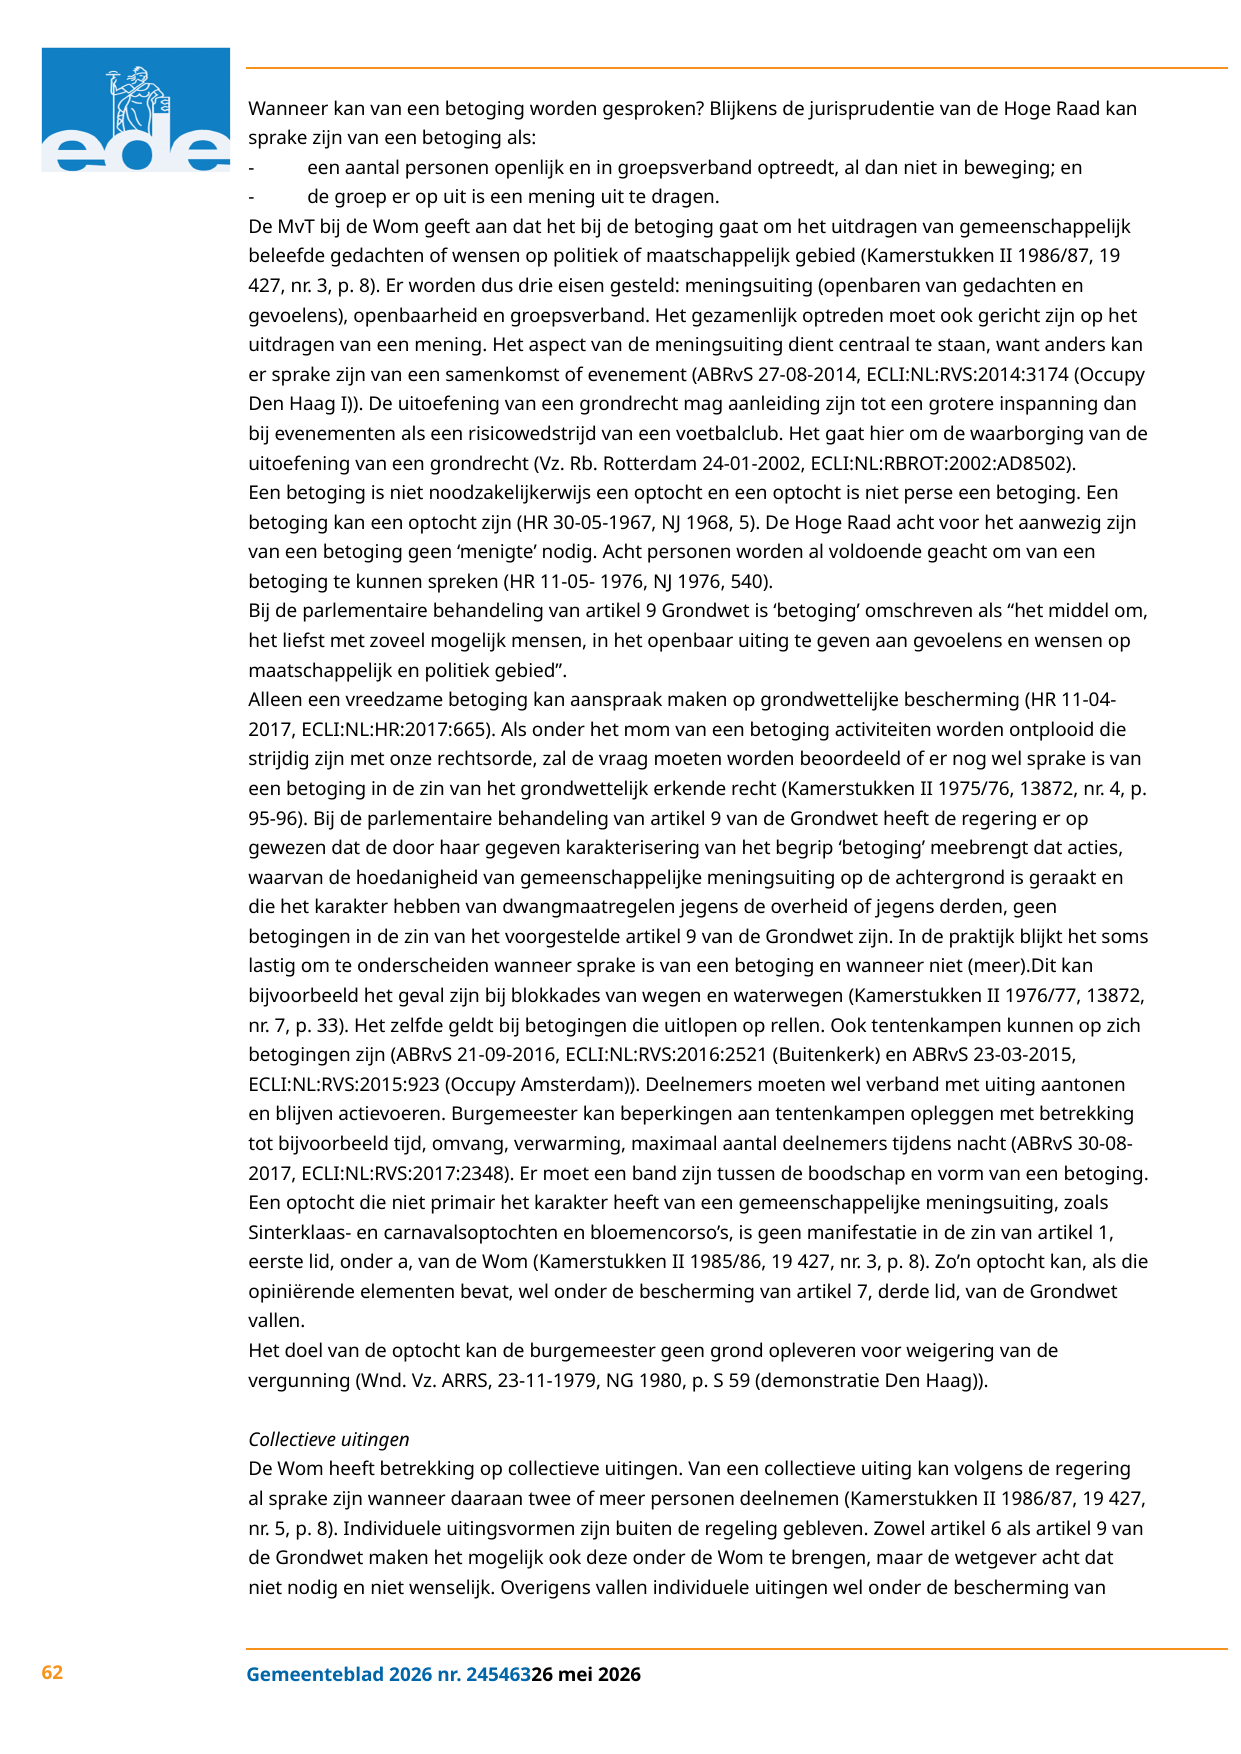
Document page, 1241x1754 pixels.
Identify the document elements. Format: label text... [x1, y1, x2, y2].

list een aantal personen openlijk en in groepsverband optreedt, al dan niet in beweging; en [248, 154, 1152, 180]
picture [41, 47, 231, 172]
text Bij de parlementaire behandeling van artikel 9 Grondwet is ‘betoging’ omschreven als “het middel om, het liefst met zoveel mogelijk mensen, in het openbaar uiting te geven aan gevoelens en wensen op maatschappelijk en politiek gebied”. [248, 598, 1152, 683]
text Een betoging is niet noodzakelijkerwijs een optocht en een optocht is niet perse een betoging. Een betoging kan een optocht zijn (HR 30-05-1967, NJ 1968, 5). De Hoge Raad acht voor het aanwezig zijn van een betoging geen ‘menigte’ nodig. Acht personen worden al voldoende geacht om van een betoging te kunnen spreken (HR 11-05- 1976, NJ 1976, 540). [248, 479, 1152, 594]
text De Wom heeft betrekking op collectieve uitingen. Van een collectieve uiting kan volgens de regering al sprake zijn wanneer daaraan twee of meer personen deelnemen (Kamerstukken II 1986/87, 19 427, nr. 5, p. 8). Individuele uitingsvormen zijn buiten de regeling gebleven. Zowel artikel 6 als artikel 9 van de Grondwet maken het mogelijk ook deze onder de Wom te brengen, maar de wetgever acht dat niet nodig en niet wenselijk. Overigens vallen individuele uitingen wel onder de bescherming van [248, 1456, 1152, 1600]
text Collectieve uitingen [248, 1426, 1152, 1452]
text Het doel van de optocht kan de burgemeester geen grond opleveren voor weigering van de vergunning (Wnd. Vz. ARRS, 23-11-1979, NG 1980, p. S 59 (demonstratie Den Haag)). [248, 1337, 1152, 1393]
list de groep er op uit is een mening uit te dragen. [248, 183, 1152, 209]
text Wanneer kan van een betoging worden gesproken? Blijkens de jurisprudentie van de Hoge Raad kan sprake zijn van een betoging als: [248, 95, 1152, 150]
text Een optocht die niet primair het karakter heeft van een gemeenschappelijke meningsuiting, zoals Sinterklaas- en carnavalsoptochten en bloemencorso’s, is geen manifestatie in de zin van artikel 1, eerste lid, onder a, van de Wom (Kamerstukken II 1985/86, 19 427, nr. 3, p. 8). Zo’n optocht kan, als die opiniërende elementen bevat, wel onder de bescherming van artikel 7, derde lid, van de Grondwet vallen. [248, 1189, 1152, 1333]
text Alleen een vreedzame betoging kan aanspraak maken op grondwettelijke bescherming (HR 11-04-2017, ECLI:NL:HR:2017:665). Als onder het mom van een betoging activiteiten worden ontplooid die strijdig zijn met onze rechtsorde, zal de vraag moeten worden beoordeeld of er nog wel sprake is van een betoging in de zin van het grondwettelijk erkende recht (Kamerstukken II 1975/76, 13872, nr. 4, p. 95-96). Bij de parlementaire behandeling van artikel 9 van de Grondwet heeft de regering er op gewezen dat de door haar gegeven karakterisering van het begrip ‘betoging’ meebrengt dat acties, waarvan de hoedanigheid van gemeenschappelijke meningsuiting op de achtergrond is geraakt en die het karakter hebben van dwangmaatregelen jegens de overheid of jegens derden, geen betogingen in de zin van het voorgestelde artikel 9 van de Grondwet zijn. In de praktijk blijkt het soms lastig om te onderscheiden wanneer sprake is van een betoging en wanneer niet (meer).Dit kan bijvoorbeeld het geval zijn bij blokkades van wegen en waterwegen (Kamerstukken II 1976/77, 13872, nr. 7, p. 33). Het zelfde geldt bij betogingen die uitlopen op rellen. Ook tentenkampen kunnen op zich betogingen zijn (ABRvS 21-09-2016, ECLI:NL:RVS:2016:2521 (Buitenkerk) en ABRvS 23-03-2015, ECLI:NL:RVS:2015:923 (Occupy Amsterdam)). Deelnemers moeten wel verband met uiting aantonen en blijven actievoeren. Burgemeester kan beperkingen aan tentenkampen opleggen met betrekking tot bijvoorbeeld tijd, omvang, verwarming, maximaal aantal deelnemers tijdens nacht (ABRvS 30-08-2017, ECLI:NL:RVS:2017:2348). Er moet een band zijn tussen de boodschap en vorm van een betoging. [248, 686, 1152, 1186]
text De MvT bij de Wom geeft aan dat het bij de betoging gaat om het uitdragen van gemeenschappelijk beleefde gedachten of wensen op politiek of maatschappelijk gebied (Kamerstukken II 1986/87, 19 427, nr. 3, p. 8). Er worden dus drie eisen gesteld: meningsuiting (openbaren van gedachten en gevoelens), openbaarheid en groepsverband. Het gezamenlijk optreden moet ook gericht zijn op het uitdragen van een mening. Het aspect van de meningsuiting dient centraal te staan, want anders kan er sprake zijn van een samenkomst of evenement (ABRvS 27-08-2014, ECLI:NL:RVS:2014:3174 (Occupy Den Haag I)). De uitoefening van een grondrecht mag aanleiding zijn tot een grotere inspanning dan bij evenementen als een risicowedstrijd van een voetbalclub. Het gaat hier om de waarborging van de uitoefening van een grondrecht (Vz. Rb. Rotterdam 24-01-2002, ECLI:NL:RBROT:2002:AD8502). [248, 213, 1152, 476]
